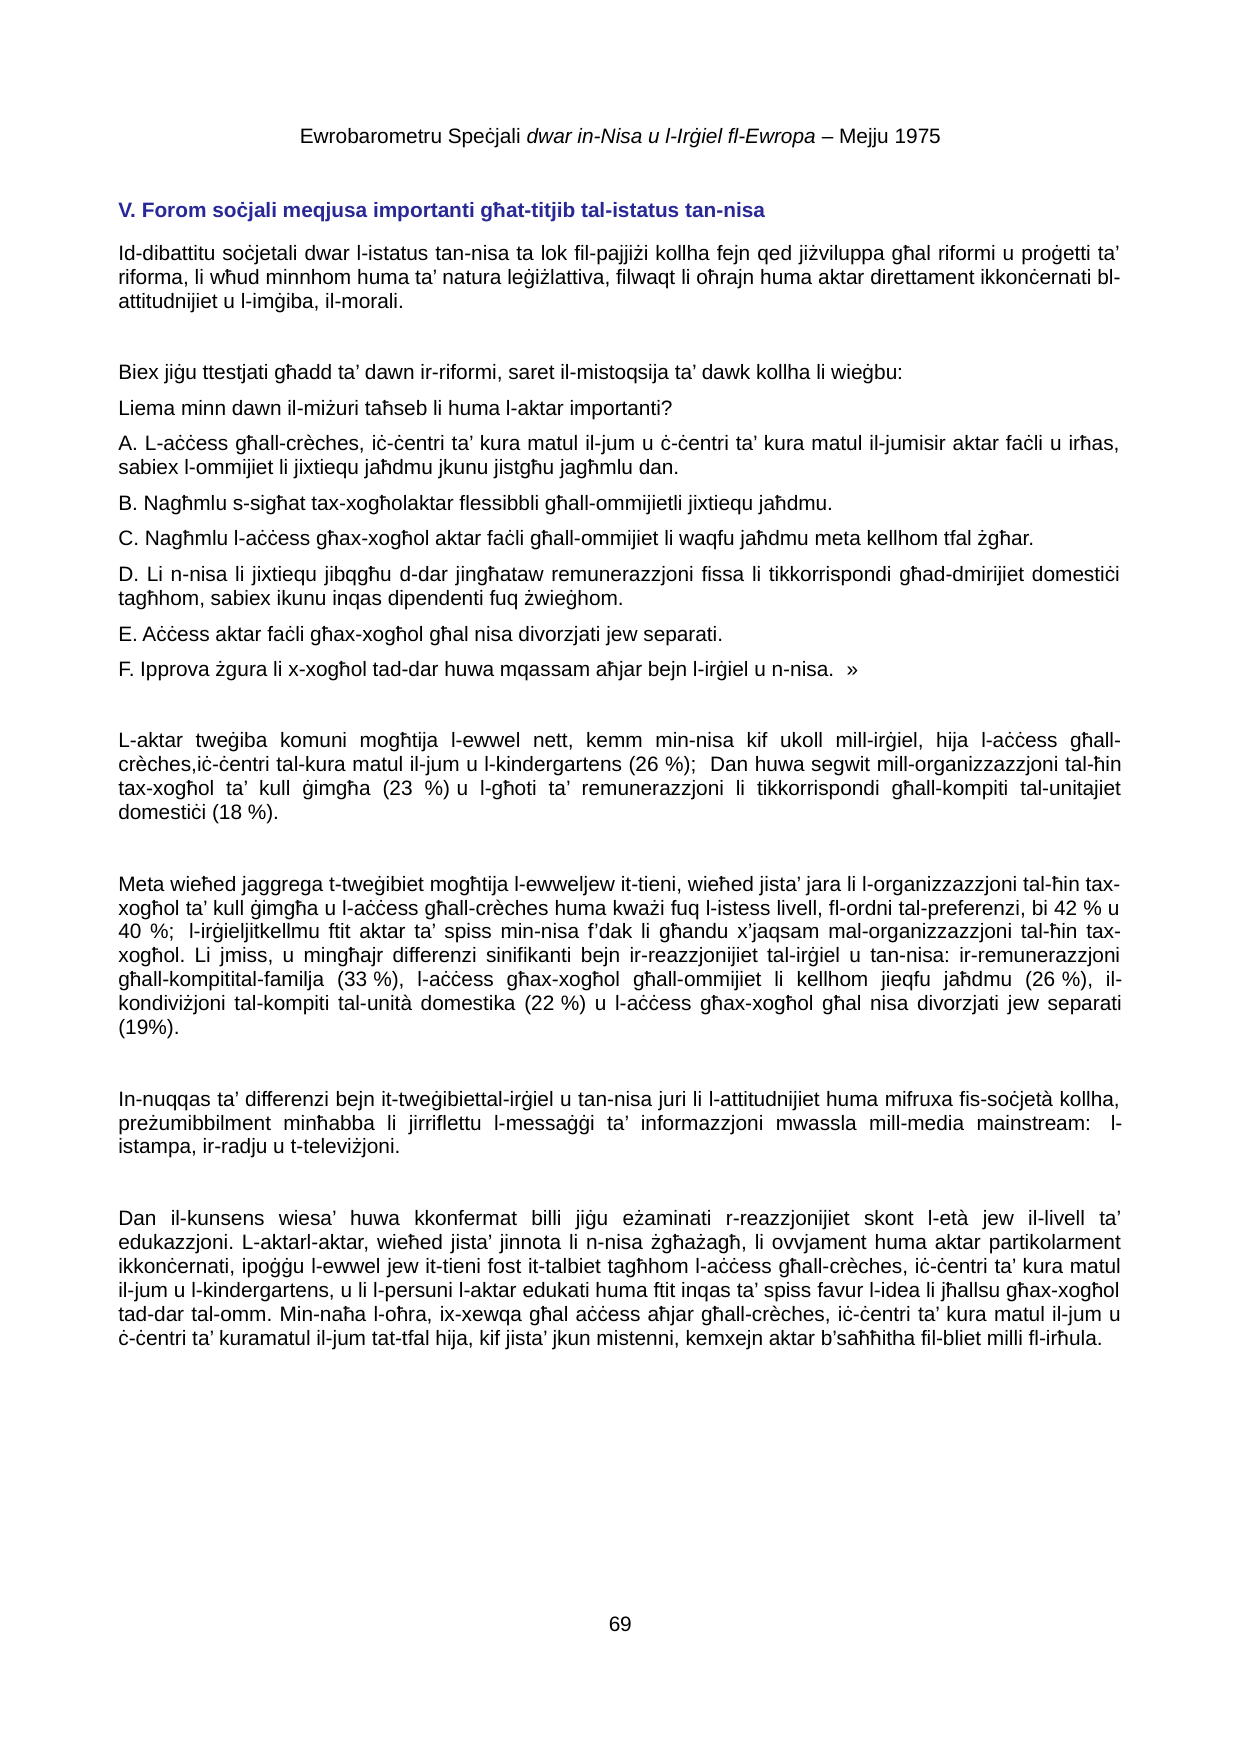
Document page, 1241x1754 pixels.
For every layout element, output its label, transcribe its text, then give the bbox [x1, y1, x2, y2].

text C. Nagħmlu l-aċċess għax-xogħol aktar faċli għall-ommijiet li waqfu jaħdmu meta kellhom tfal żgħar. [118, 526, 1122, 550]
text In-nuqqas ta’ differenzi bejn it-tweġibiettal-irġiel u tan-nisa juri li l-attitudnijiet huma mifruxa fis-soċjetà kollha, preżumibbilment minħabba li jirriflettu l-messaġġi ta’ informazzjoni mwassla mill-media mainstream: l-istampa, ir-radju u t-televiżjoni. [118, 1086, 1122, 1158]
text E. Aċċess aktar faċli għax-xogħol għal nisa divorzjati jew separati. [118, 621, 1122, 645]
text A. L-aċċess għall-crèches, iċ-ċentri ta’ kura matul il-jum u ċ-ċentri ta’ kura matul il-jumisir aktar faċli u irħas, sabiex l-ommijiet li jixtiequ jaħdmu jkunu jistgħu jagħmlu dan. [118, 431, 1122, 479]
subtitle V. Forom soċjali meqjusa importanti għat-titjib tal-istatus tan-nisa [118, 198, 1122, 222]
text B. Nagħmlu s-sigħat tax-xogħolaktar flessibbli għall-ommijietli jixtiequ jaħdmu. [118, 491, 1122, 514]
text Id-dibattitu soċjetali dwar l-istatus tan-nisa ta lok fil-pajjiżi kollha fejn qed jiżviluppa għal riformi u proġetti ta’ riforma, li wħud minnhom huma ta’ natura leġiżlattiva, filwaqt li oħrajn huma aktar direttament ikkonċernati bl-attitudnijiet u l-imġiba, il-morali. [118, 241, 1122, 312]
text Liema minn dawn il-miżuri taħseb li huma l-aktar importanti? [118, 395, 1122, 419]
text F. Ipprova żgura li x-xogħol tad-dar huwa mqassam aħjar bejn l-irġiel u n-nisa. » [118, 657, 1122, 681]
text Meta wieħed jaggrega t-tweġibiet mogħtija l-ewweljew it-tieni, wieħed jista’ jara li l-organizzazzjoni tal-ħin tax-xogħol ta’ kull ġimgħa u l-aċċess għall-crèches huma kważi fuq l-istess livell, fl-ordni tal-preferenzi, bi 42 % u 40 %; l-irġieljitkellmu ftit aktar ta’ spiss min-nisa f’dak li għandu x’jaqsam mal-organizzazzjoni tal-ħin tax-xogħol. Li jmiss, u mingħajr differenzi sinifikanti bejn ir-reazzjonijiet tal-irġiel u tan-nisa: ir-remunerazzjoni għall-kompitital-familja (33 %), l-aċċess għax-xogħol għall-ommijiet li kellhom jieqfu jaħdmu (26 %), il-kondiviżjoni tal-kompiti tal-unità domestika (22 %) u l-aċċess għax-xogħol għal nisa divorzjati jew separati (19%). [118, 871, 1122, 1039]
text Dan il-kunsens wiesa’ huwa kkonfermat billi jiġu eżaminati r-reazzjonijiet skont l-età jew il-livell ta’ edukazzjoni. L-aktarl-aktar, wieħed jista’ jinnota li n-nisa żgħażagħ, li ovvjament huma aktar partikolarment ikkonċernati, ipoġġu l-ewwel jew it-tieni fost it-talbiet tagħhom l-aċċess għall-crèches, iċ-ċentri ta’ kura matul il-jum u l-kindergartens, u li l-persuni l-aktar edukati huma ftit inqas ta’ spiss favur l-idea li jħallsu għax-xogħol tad-dar tal-omm. Min-naħa l-oħra, ix-xewqa għal aċċess aħjar għall-crèches, iċ-ċentri ta’ kura matul il-jum u ċ-ċentri ta’ kuramatul il-jum tat-tfal hija, kif jista’ jkun mistenni, kemxejn aktar b’saħħitha fil-bliet milli fl-irħula. [118, 1206, 1122, 1349]
text Biex jiġu ttestjati għadd ta’ dawn ir-riformi, saret il-mistoqsija ta’ dawk kollha li wieġbu: [118, 360, 1122, 384]
text D. Li n-nisa li jixtiequ jibqgħu d-dar jingħataw remunerazzjoni fissa li tikkorrispondi għad-dmirijiet domestiċi tagħhom, sabiex ikunu inqas dipendenti fuq żwieġhom. [118, 562, 1122, 610]
text L-aktar tweġiba komuni mogħtija l-ewwel nett, kemm min-nisa kif ukoll mill-irġiel, hija l-aċċess għall-crèches,iċ-ċentri tal-kura matul il-jum u l-kindergartens (26 %); Dan huwa segwit mill-organizzazzjoni tal-ħin tax-xogħol ta’ kull ġimgħa (23 %) u l-għoti ta’ remunerazzjoni li tikkorrispondi għall-kompiti tal-unitajiet domestiċi (18 %). [118, 728, 1122, 824]
